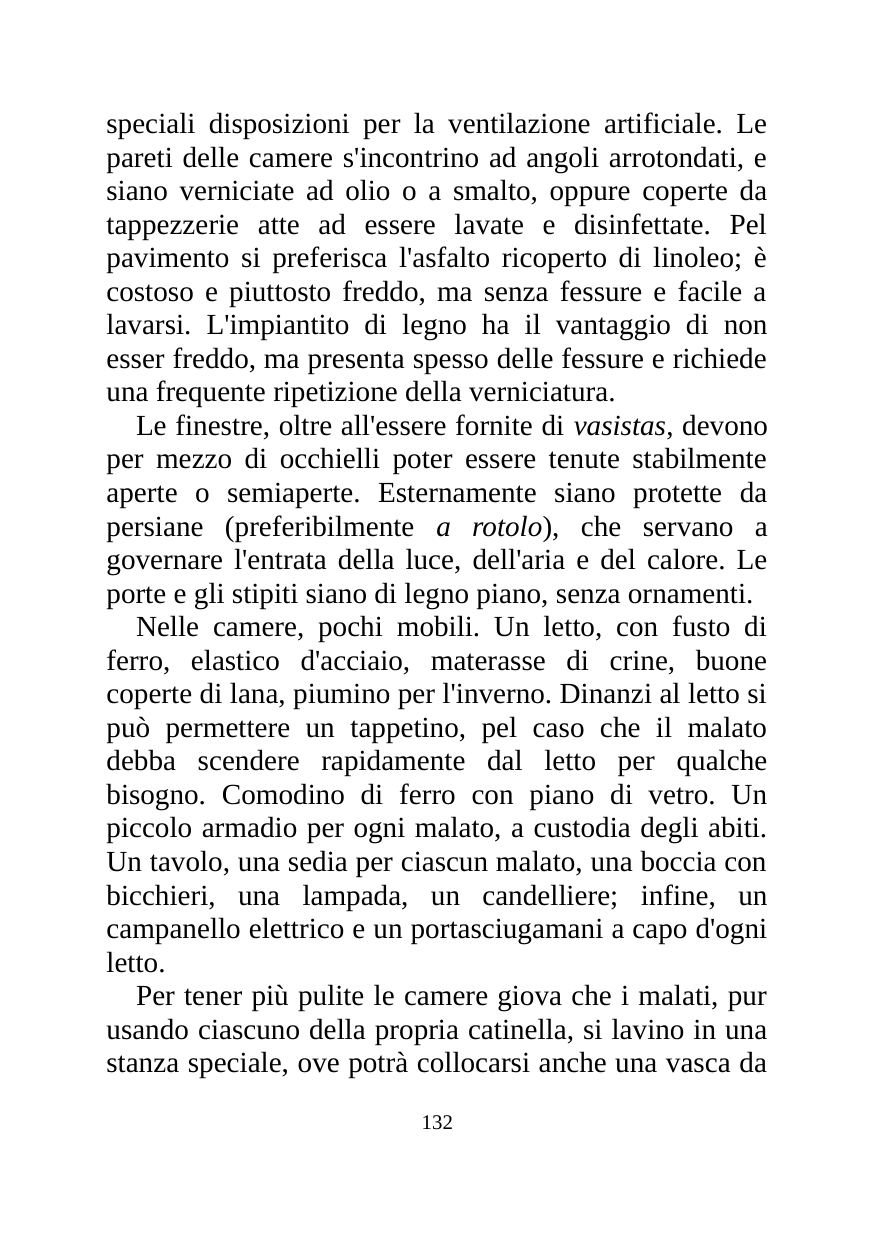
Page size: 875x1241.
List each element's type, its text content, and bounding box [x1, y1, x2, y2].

text speciali disposizioni per la ventilazione artificiale. Le pareti delle camere s'incontrino ad angoli arrotondati, e siano verniciate ad olio o a smalto, oppure coperte da tappezzerie atte ad essere lavate e disinfettate. Pel pavimento si preferisca l'asfalto ricoperto di linoleo; è costoso e piuttosto freddo, ma senza fessure e facile a lavarsi. L'impiantito di legno ha il vantaggio di non esser freddo, ma presenta spesso delle fessure e richiede una frequente ripetizione della verniciatura. [106, 106, 768, 408]
text Per tener più pulite le camere giova che i malati, pur usando ciascuno della propria catinella, si lavino in una stanza speciale, ove potrà collocarsi anche una vasca da [106, 978, 768, 1079]
text Le finestre, oltre all'essere fornite di vasistas, devono per mezzo di occhielli poter essere tenute stabilmente aperte o semiaperte. Esternamente siano protette da persiane (preferibilmente a rotolo), che servano a governare l'entrata della luce, dell'aria e del calore. Le porte e gli stipiti siano di legno piano, senza ornamenti. [106, 408, 768, 609]
text Nelle camere, pochi mobili. Un letto, con fusto di ferro, elastico d'acciaio, materasse di crine, buone coperte di lana, piumino per l'inverno. Dinanzi al letto si può permettere un tappetino, pel caso che il malato debba scendere rapidamente dal letto per qualche bisogno. Comodino di ferro con piano di vetro. Un piccolo armadio per ogni malato, a custodia degli abiti. Un tavolo, una sedia per ciascun malato, una boccia con bicchieri, una lampada, un candelliere; infine, un campanello elettrico e un portasciugamani a capo d'ogni letto. [106, 609, 768, 978]
